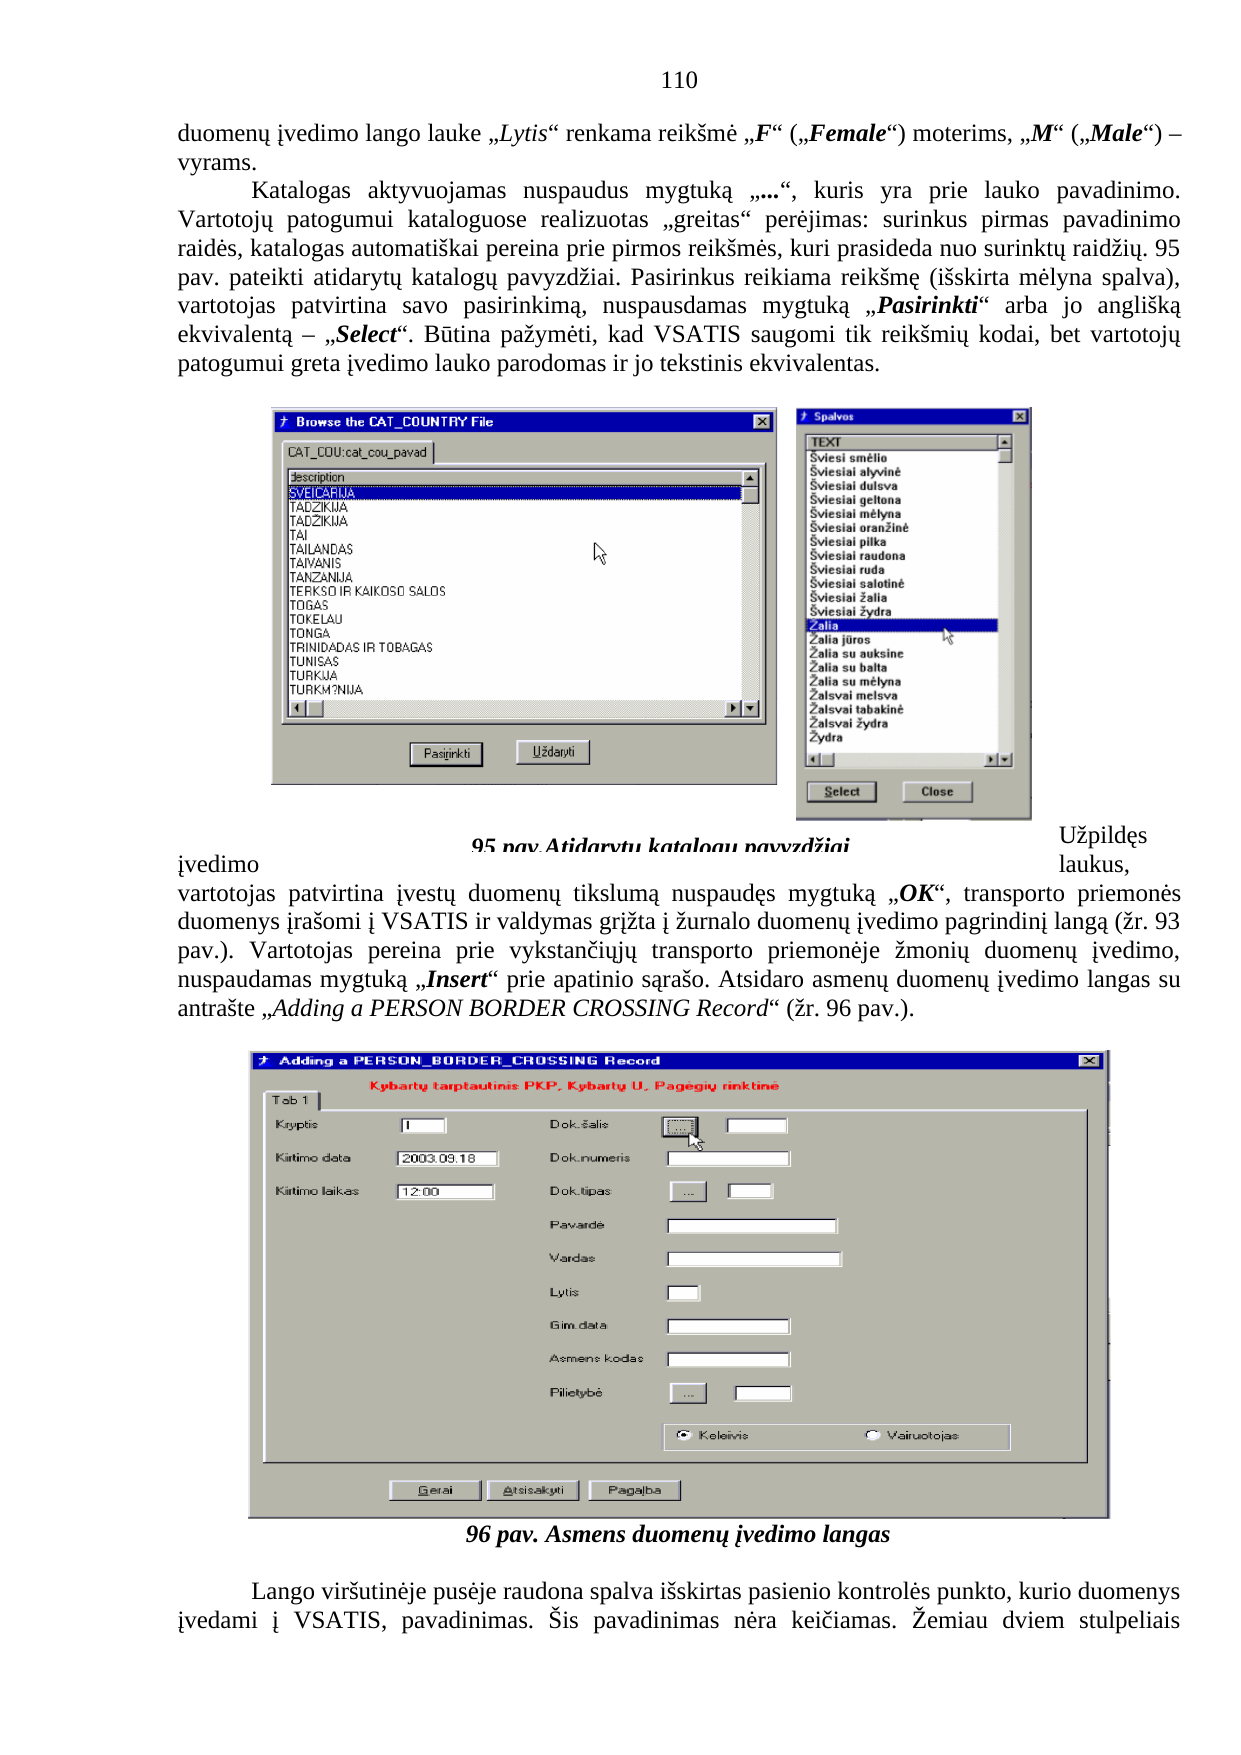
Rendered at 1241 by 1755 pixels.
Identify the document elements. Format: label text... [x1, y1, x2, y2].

text duomenų įvedimo lango lauke „Lytis“ renkama reikšmė „F“ („Female“) moterims, „M“ („Male“) –vyrams. [177, 118, 1181, 176]
text Užpildęs įvedimo laukus, vartotojas patvirtina įvestų duomenų tikslumą nuspaudęs mygtuką „OK“, transporto priemonės duomenys įrašomi į VSATIS ir valdymas grįžta į žurnalo duomenų įvedimo pagrindinį langą (žr. 93 pav.). Vartotojas pereina prie vykstančiųjų transporto priemonėje žmonių duomenų įvedimo, nuspaudamas mygtuką „Insert“ prie apatinio sąrašo. Atsidaro asmenų duomenų įvedimo langas su antrašte „Adding a PERSON BORDER CROSSING Record“ (žr. 96 pav.). [177, 820, 1181, 1021]
text 96 pav. Asmens duomenų įvedimo langas [177, 1519, 1181, 1548]
text Lango viršutinėje pusėje raudona spalva išskirtas pasienio kontrolės punkto, kurio duomenys įvedami į VSATIS, pavadinimas. Šis pavadinimas nėra keičiamas. Žemiau dviem stulpeliais [177, 1576, 1181, 1634]
text Katalogas aktyvuojamas nuspaudus mygtuką „...“, kuris yra prie lauko pavadinimo. Vartotojų patogumui kataloguose realizuotas „greitas“ perėjimas: surinkus pirmas pavadinimo raidės, katalogas automatiškai pereina prie pirmos reikšmės, kuri prasideda nuo surinktų raidžių. 95 pav. pateikti atidarytų katalogų pavyzdžiai. Pasirinkus reikiama reikšmę (išskirta mėlyna spalva), vartotojas patvirtina savo pasirinkimą, nuspausdamas mygtuką „Pasirinkti“ arba jo anglišką ekvivalentą – „Select“. Būtina pažymėti, kad VSATIS saugomi tik reikšmių kodai, bet vartotojų patogumui greta įvedimo lauko parodomas ir jo tekstinis ekvivalentas. [177, 176, 1181, 377]
text 95 pav.Atidarytų katalogų pavyzdžiai [271, 832, 1058, 852]
